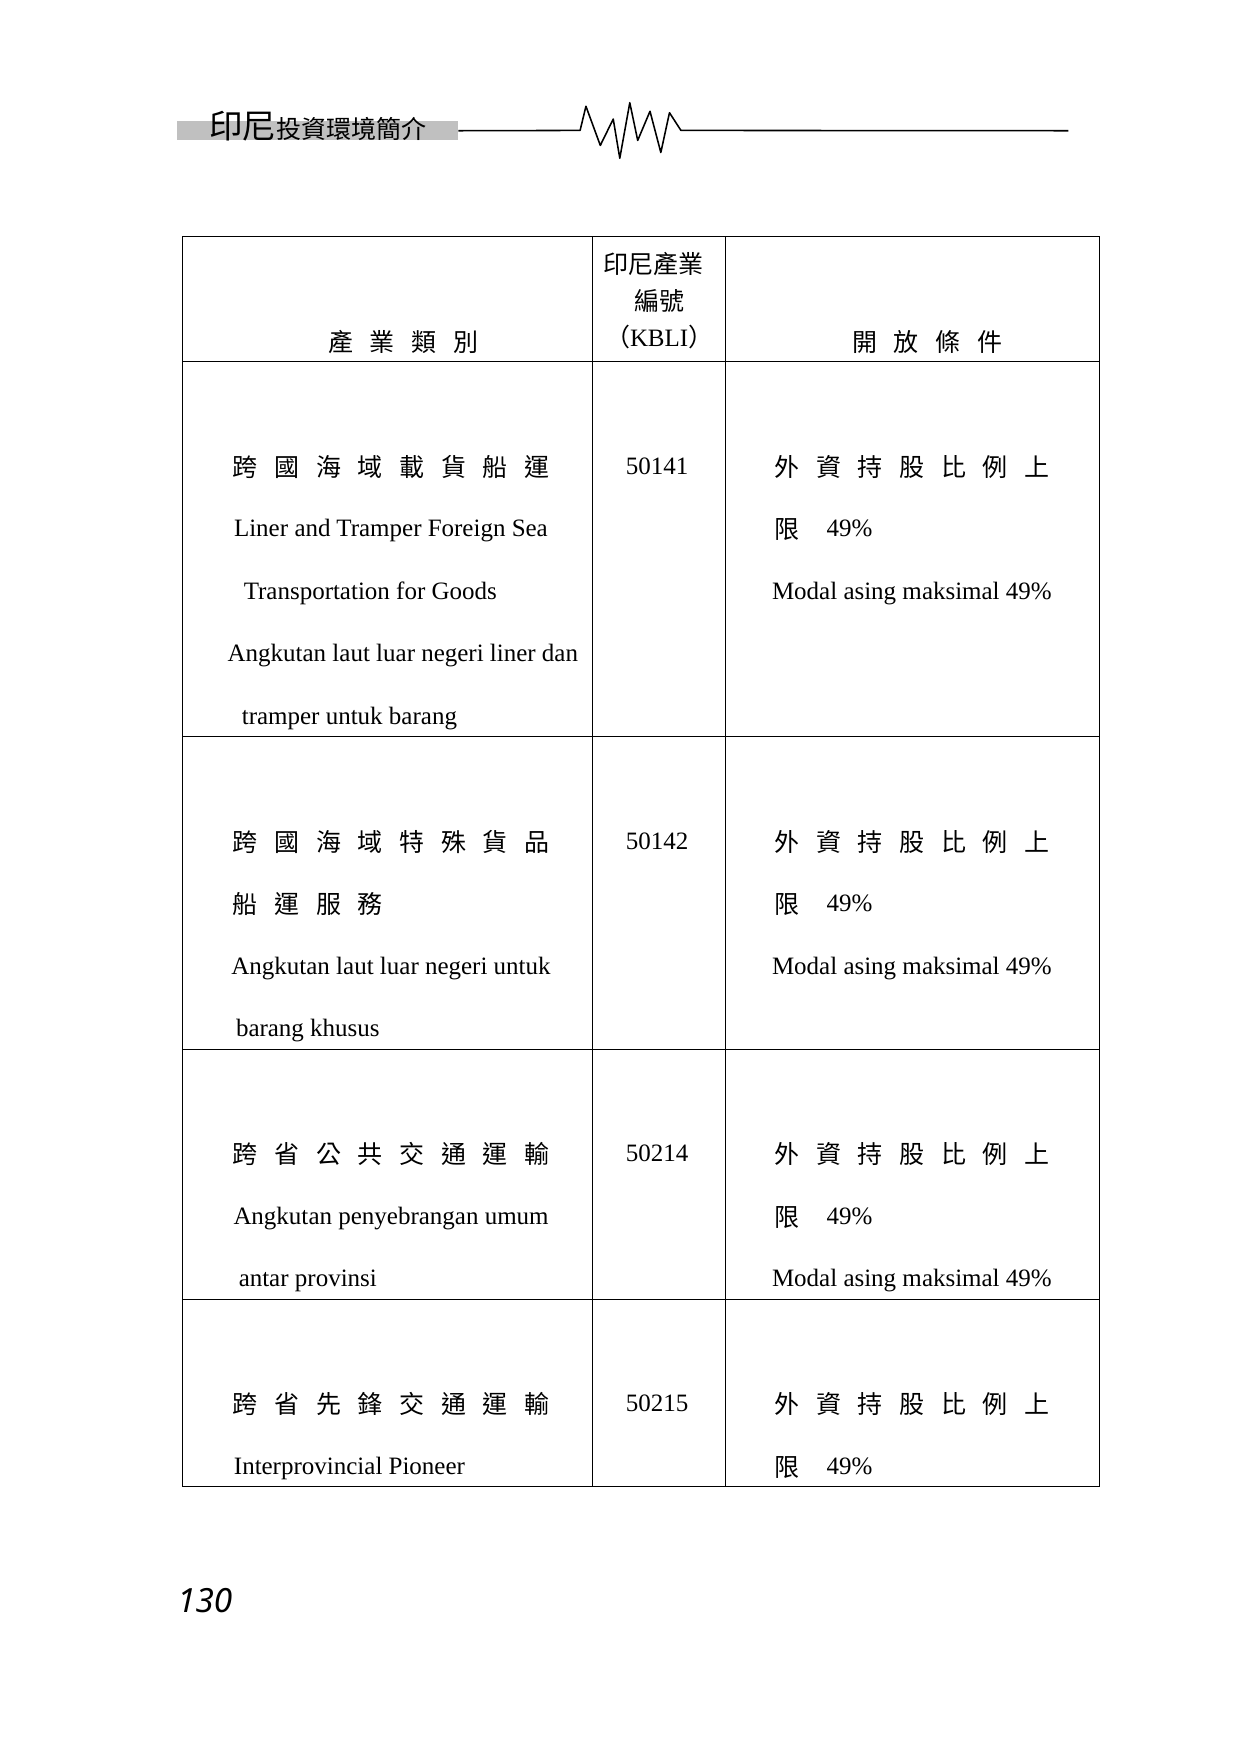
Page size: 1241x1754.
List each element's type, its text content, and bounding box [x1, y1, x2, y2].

table_cell 外資持股比例上限49% Modal asing maksimal 49% [726, 737, 1099, 1049]
table_cell 跨國海域載貨船運Liner and Tramper Foreign Sea Transportation for Goods Angkutan laut luar negeri liner dan tramper untuk barang [183, 362, 592, 736]
table_cell 外資持股比例上限49% [726, 1300, 1099, 1486]
table_cell 跨省公共交通運輸 Angkutan penyebrangan umum antar provinsi [183, 1050, 592, 1299]
table_cell 50141 [593, 362, 725, 736]
table_header 開放條件 [726, 237, 1099, 361]
table_cell 50214 [593, 1050, 725, 1299]
table_cell 外資持股比例上限49% Modal asing maksimal 49% [726, 1050, 1099, 1299]
table_cell 外資持股比例上限49% Modal asing maksimal 49% [726, 362, 1099, 736]
table_cell 跨省先鋒交通運輸Interprovincial Pioneer [183, 1300, 592, 1486]
table_cell 50215 [593, 1300, 725, 1486]
table_header 產業類別 [183, 237, 592, 361]
table_cell 50142 [593, 737, 725, 1049]
table_cell 跨國海域特殊貨品船運服務 Angkutan laut luar negeri untuk barang khusus [183, 737, 592, 1049]
table_header 印尼產業編號（KBLI） [593, 237, 725, 361]
